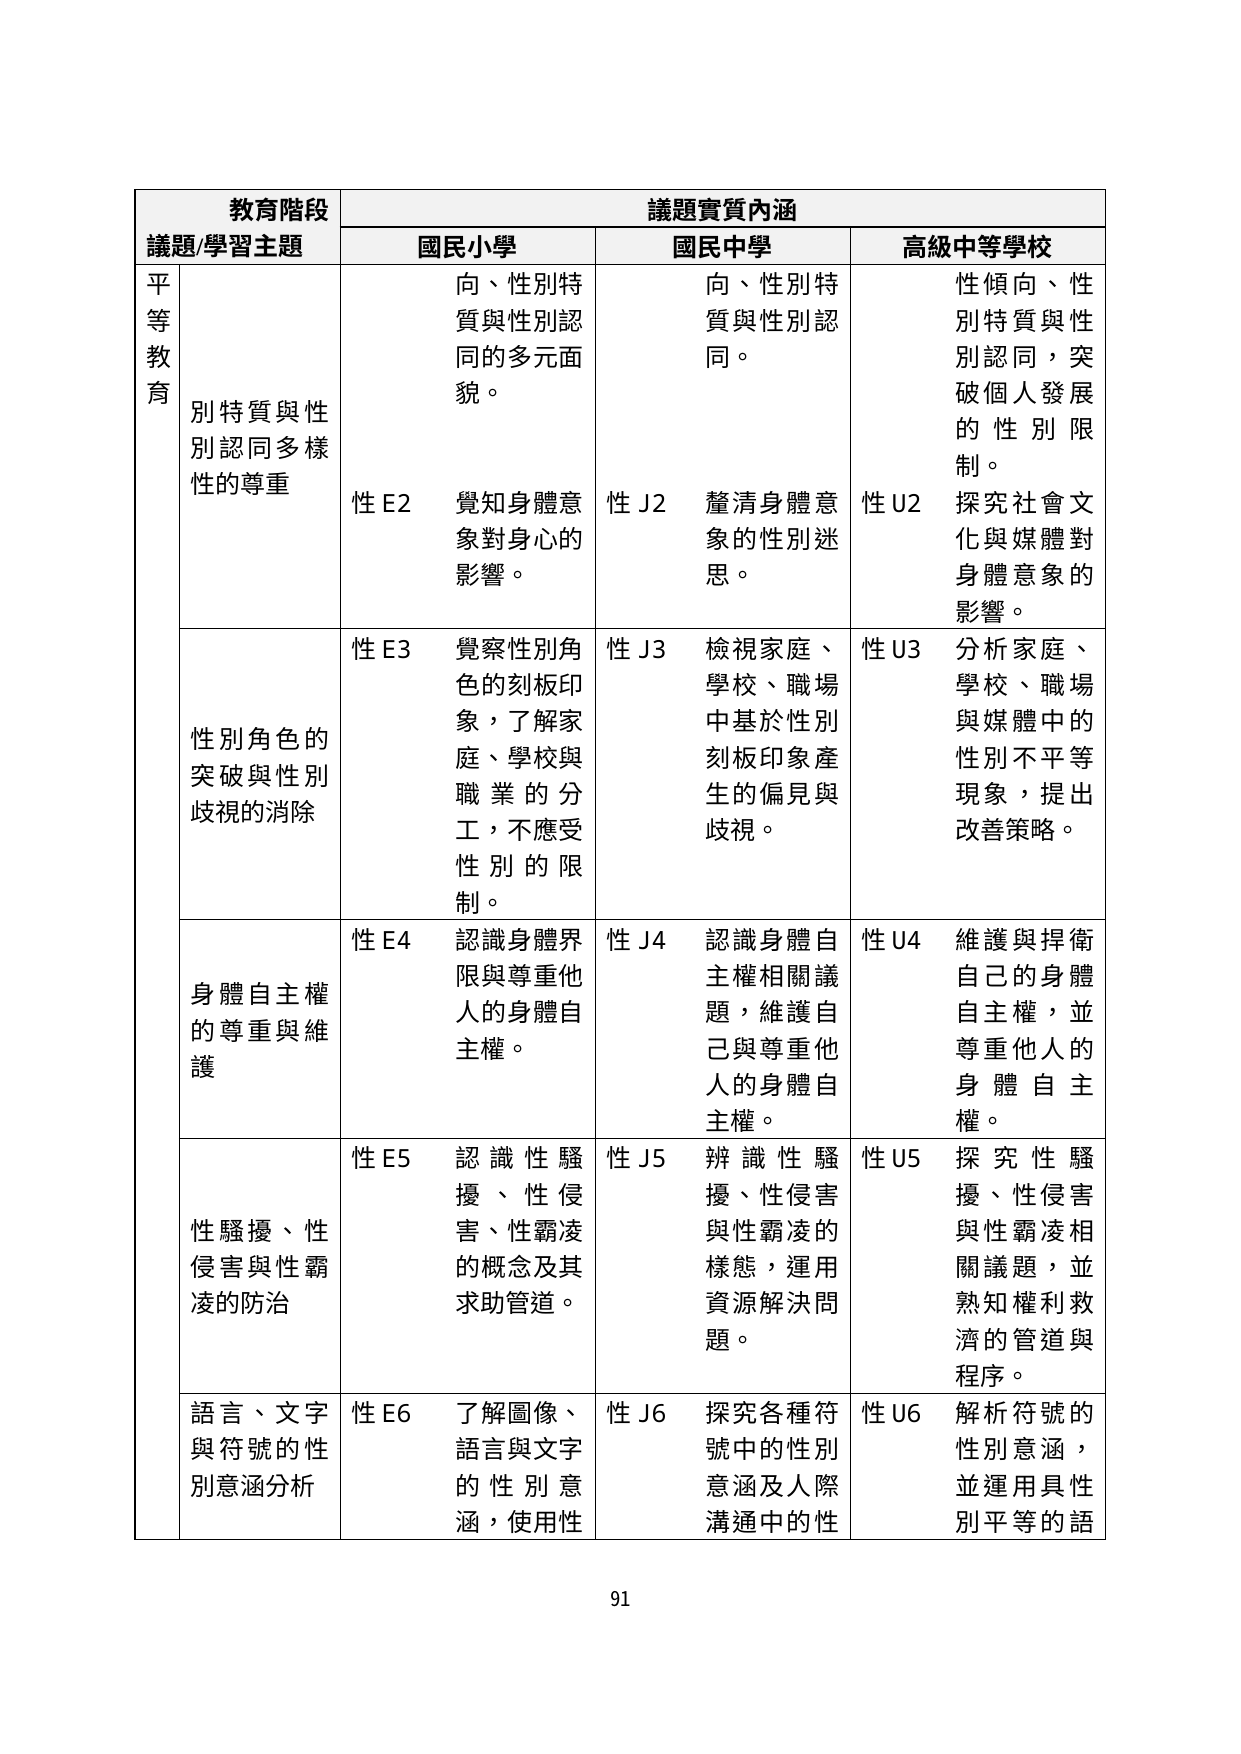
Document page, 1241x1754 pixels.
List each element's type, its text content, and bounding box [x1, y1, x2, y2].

table_cell 性J2 [596, 482, 694, 628]
table_cell 覺察性別角色的刻板印象，了解家庭、學校與職業的分工，不應受性別的限制。 [444, 629, 595, 919]
table_cell 性別角色的突破與性別歧視的消除 [180, 629, 340, 919]
table_header 教育階段 議題/學習主題 [136, 190, 340, 264]
table_cell 國民中學 [596, 228, 850, 264]
table_cell [341, 265, 444, 482]
table_cell 認識性騷擾、性侵害、性霸凌的概念及其求助管道。 [444, 1139, 595, 1393]
table_cell [596, 265, 694, 482]
table_cell 性J5 [596, 1139, 694, 1393]
table_cell 辨識性騷擾、性侵害與性霸凌的樣態，運用資源解決問題。 [694, 1139, 850, 1393]
table_cell 性E3 [341, 629, 444, 919]
table_cell 性U4 [851, 920, 944, 1138]
table_cell [851, 265, 944, 482]
table_cell 身體自主權的尊重與維護 [180, 920, 340, 1138]
table_cell 平等教育 [136, 265, 179, 1539]
table_cell 維護與捍衛自己的身體自主權，並尊重他人的身體自主權。 [944, 920, 1105, 1138]
table_cell 認識身體界限與尊重他人的身體自主權。 [444, 920, 595, 1138]
table_cell 性騷擾、性侵害與性霸凌的防治 [180, 1139, 340, 1393]
table_cell 性U6 [851, 1394, 944, 1539]
table_cell 性傾向、性別特質與性別認同，突破個人發展的性別限制。 [944, 265, 1105, 482]
table_cell 性E5 [341, 1139, 444, 1393]
table_cell 性E6 [341, 1394, 444, 1539]
table_header 議題實質內涵 [341, 190, 1105, 226]
table_cell 國民小學 [341, 228, 595, 264]
table_cell 性E2 [341, 482, 444, 628]
table_cell 性J6 [596, 1394, 694, 1539]
table_cell 性J4 [596, 920, 694, 1138]
table_cell 分析家庭、學校、職場與媒體中的性別不平等現象，提出改善策略。 [944, 629, 1105, 919]
table_cell 性U5 [851, 1139, 944, 1393]
table_cell 探究各種符號中的性別意涵及人際溝通中的性 [694, 1394, 850, 1539]
table_cell 向、性別特質與性別認同。 [694, 265, 850, 482]
table_cell 語言、文字與符號的性別意涵分析 [180, 1394, 340, 1539]
table_cell 性J3 [596, 629, 694, 919]
table_cell 性E4 [341, 920, 444, 1138]
table_cell 性U3 [851, 629, 944, 919]
table_cell 了解圖像、語言與文字的性別意涵，使用性 [444, 1394, 595, 1539]
table_cell 向、性別特質與性別認同的多元面貌。 [444, 265, 595, 482]
table_cell 探究社會文化與媒體對身體意象的影響。 [944, 482, 1105, 628]
table_cell 覺知身體意象對身心的影響。 [444, 482, 595, 628]
table_cell 探究性騷擾、性侵害與性霸凌相關議題，並熟知權利救濟的管道與程序。 [944, 1139, 1105, 1393]
table_cell 檢視家庭、學校、職場中基於性別刻板印象產生的偏見與歧視。 [694, 629, 850, 919]
table_cell 性U2 [851, 482, 944, 628]
table_cell 高級中等學校 [851, 228, 1105, 264]
table_cell 認識身體自主權相關議題，維護自己與尊重他人的身體自主權。 [694, 920, 850, 1138]
table_cell 別特質與性別認同多樣性的尊重 [180, 265, 340, 628]
table_cell 釐清身體意象的性別迷思。 [694, 482, 850, 628]
table_cell 解析符號的性別意涵，並運用具性別平等的語 [944, 1394, 1105, 1539]
